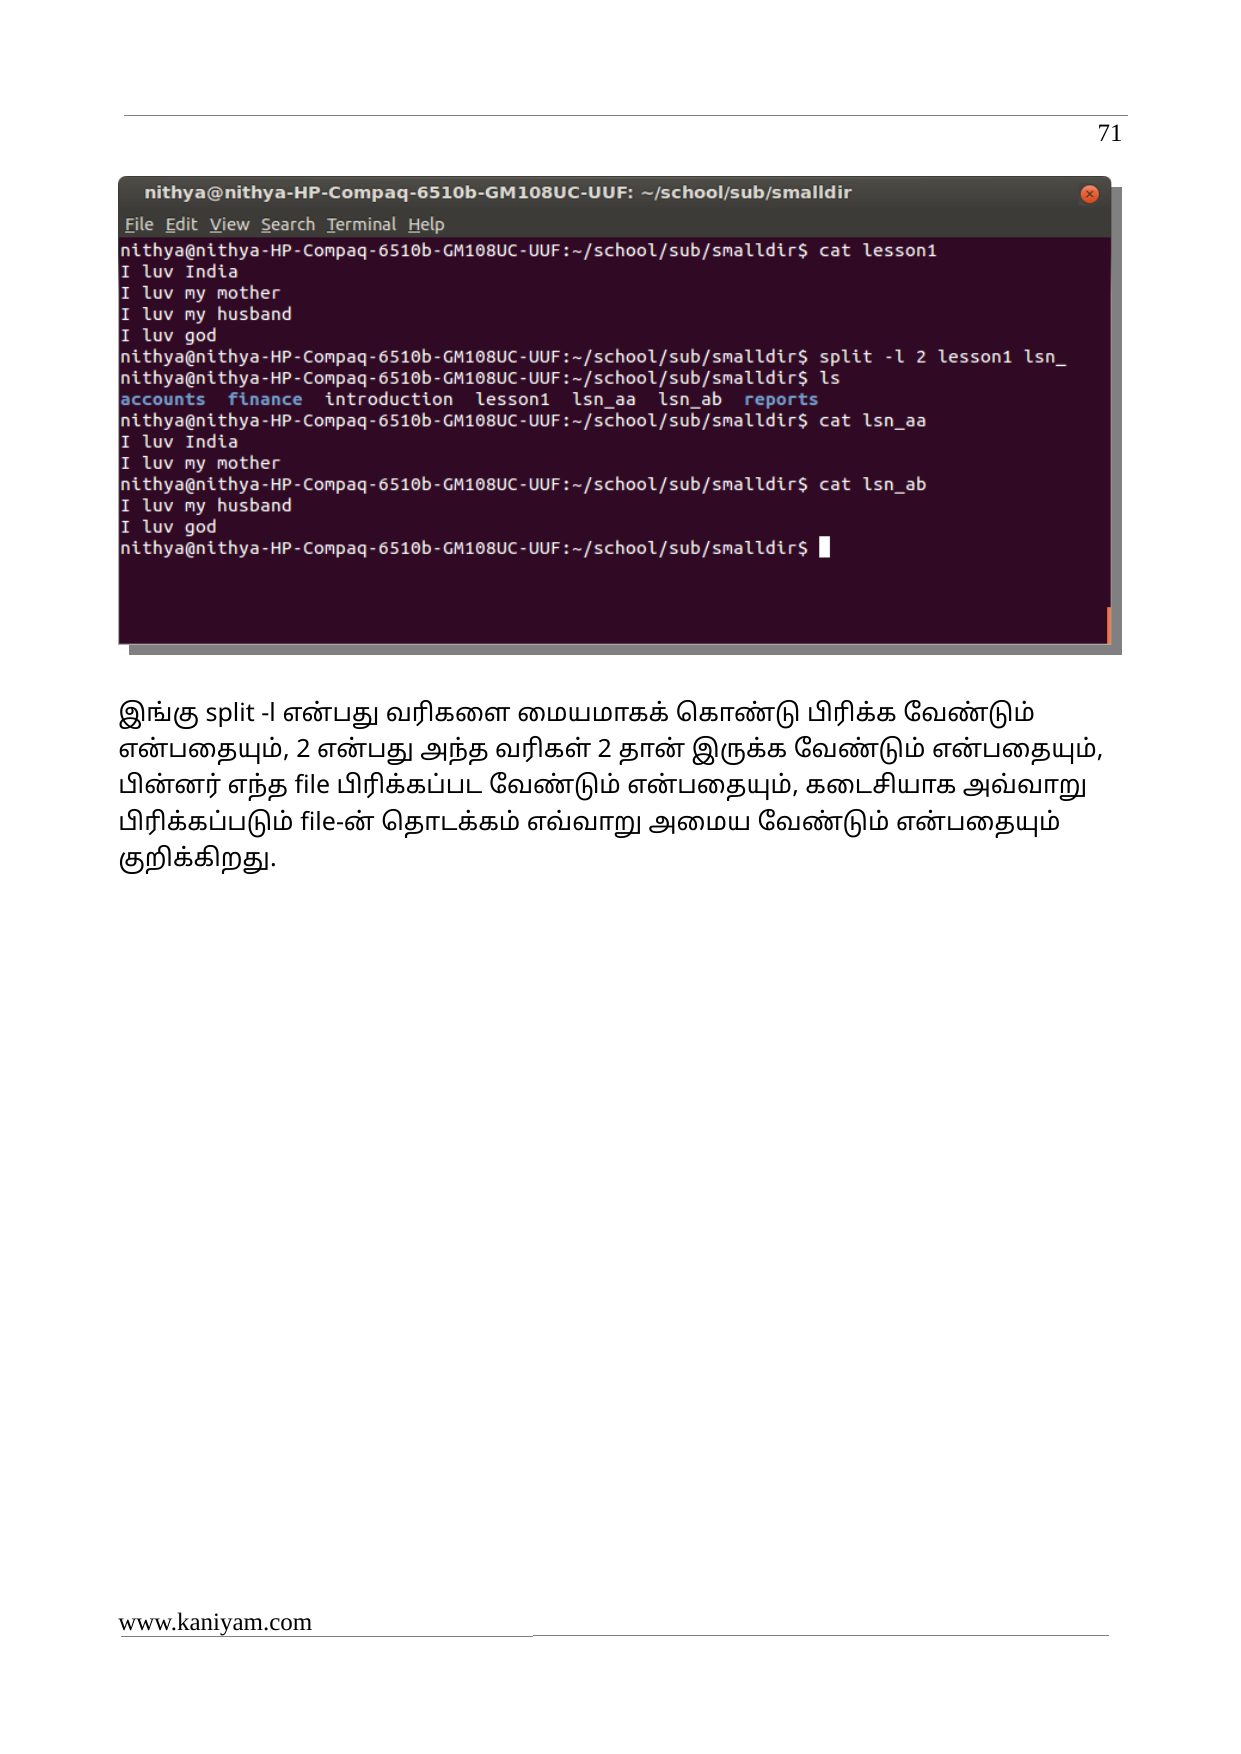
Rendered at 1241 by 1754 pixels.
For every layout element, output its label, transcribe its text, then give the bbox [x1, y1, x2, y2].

picture [118, 176, 1112, 645]
text இங்கு split -l என்பது வரிகளை மையமாகக் கொண்டு பிரிக்க வேண்டும் என்பதையும், 2 என்பது அந்த வரிகள் 2 தான் இருக்க வேண்டும் என்பதையும், பின்னர் எந்த file பிரிக்கப்பட வேண்டும் என்பதையும், கடைசியாக அவ்வாறு பிரிக்கப்படும் file-ன் தொடக்கம் எவ்வாறு அமைய வேண்டும் என்பதையும் குறிக்கிறது. [118, 695, 1122, 875]
